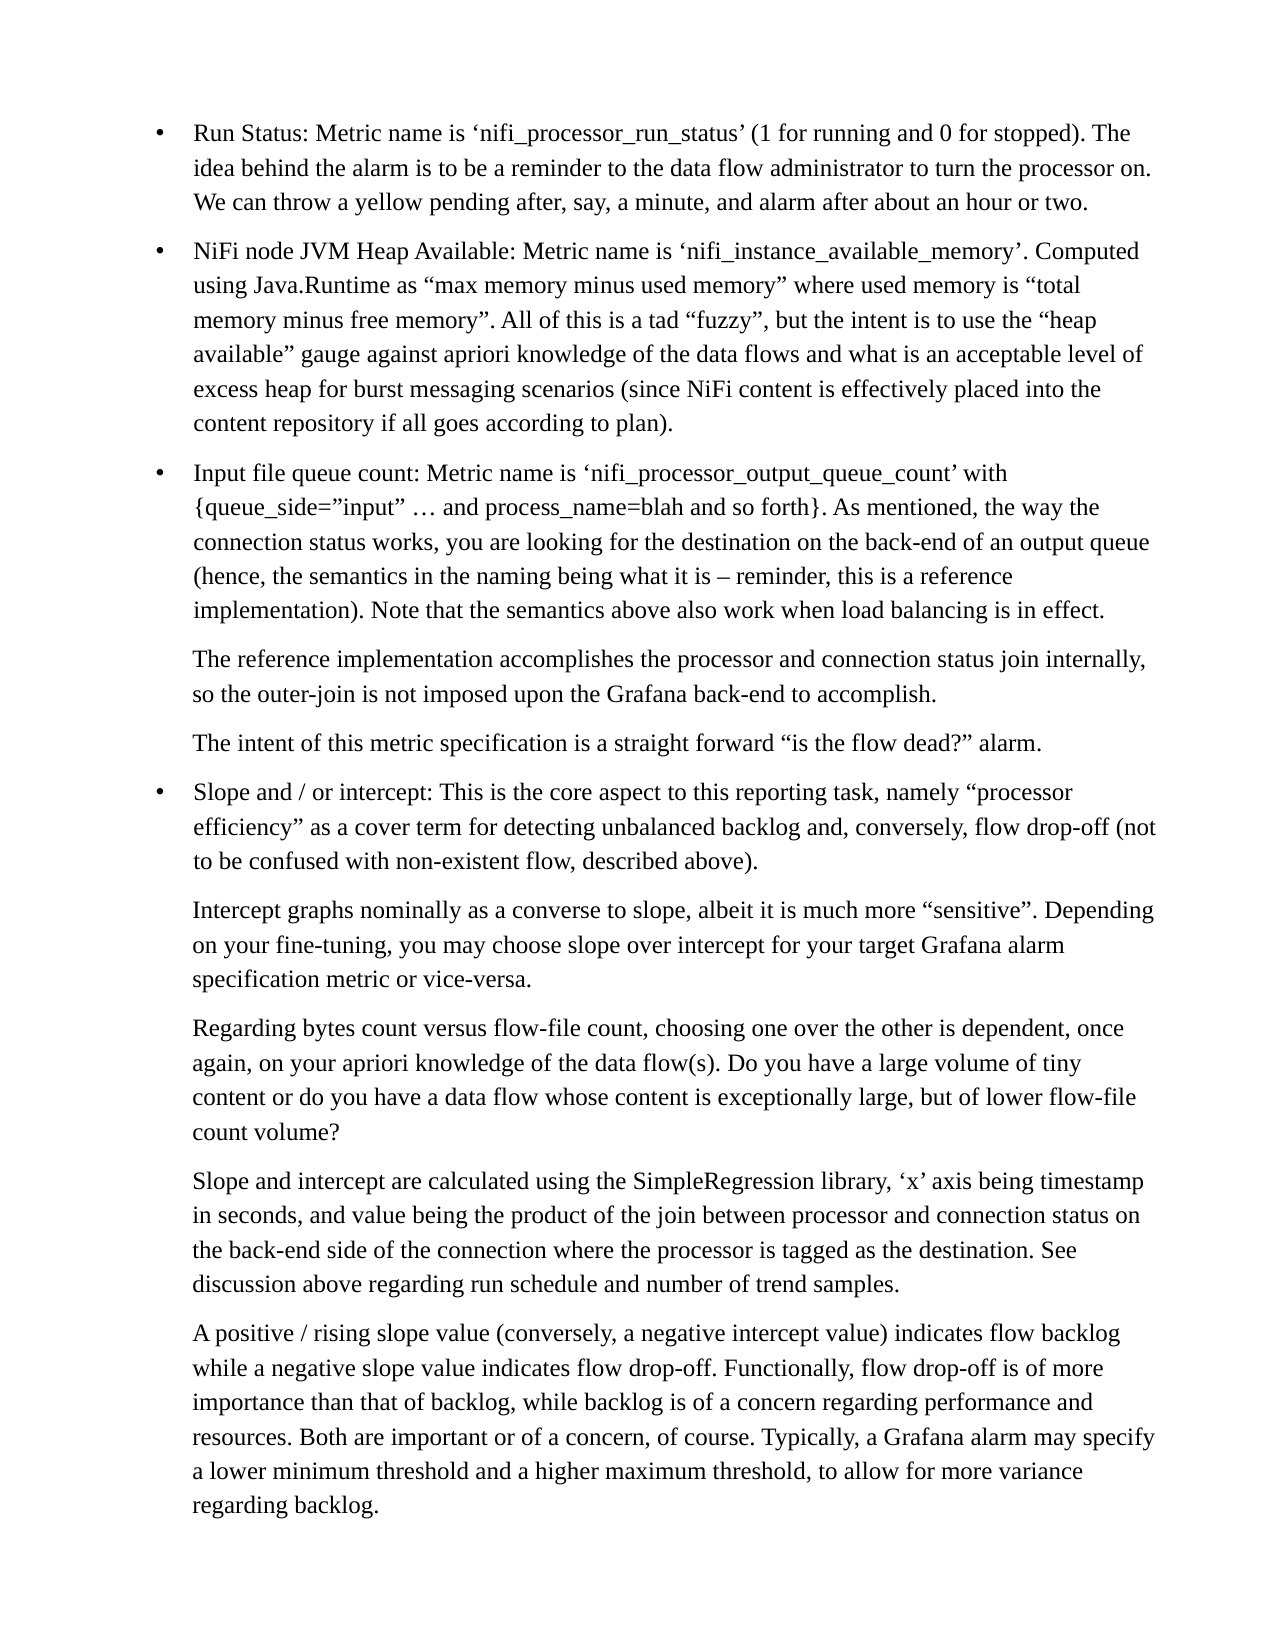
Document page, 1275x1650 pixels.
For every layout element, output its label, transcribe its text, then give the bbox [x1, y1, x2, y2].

text The intent of this metric specification is a straight forward “is the flow dead?” alarm. [192, 728, 1157, 757]
list NiFi node JVM Heap Available: Metric name is ‘nifi_instance_available_memory’. Computed using Java.Runtime as “max memory minus used memory” where used memory is “total memory minus free memory”. All of this is a tad “fuzzy”, but the intent is to use the “heap available” gauge against apriori knowledge of the data flows and what is an acceptable level of excess heap for burst messaging scenarios (since NiFi content is effectively placed into the content repository if all goes according to plan). [156, 236, 1157, 437]
text Slope and intercept are calculated using the SimpleRegression library, ‘x’ axis being timestamp in seconds, and value being the product of the join between processor and connection status on the back-end side of the connection where the processor is tagged as the destination. See discussion above regarding run schedule and number of trend samples. [192, 1166, 1157, 1298]
text The reference implementation accomplishes the processor and connection status join internally, so the outer-join is not imposed upon the Grafana back-end to accomplish. [192, 644, 1157, 708]
list Input file queue count: Metric name is ‘nifi_processor_output_queue_count’ with {queue_side=”input” … and process_name=blah and so forth}. As mentioned, the way the connection status works, you are looking for the destination on the back-end of an output queue (hence, the semantics in the naming being what it is – reminder, this is a reference implementation). Note that the semantics above also work when load balancing is in effect. [156, 458, 1157, 624]
text Intercept graphs nominally as a converse to slope, albeit it is much more “sensitive”. Depending on your fine-tuning, you may choose slope over intercept for your target Grafana alarm specification metric or vice-versa. [192, 895, 1157, 993]
text Regarding bytes count versus flow-file count, choosing one over the other is dependent, once again, on your apriori knowledge of the data flow(s). Do you have a large volume of tiny content or do you have a data flow whose content is exceptionally large, but of lower flow-file count volume? [192, 1013, 1157, 1145]
list Run Status: Metric name is ‘nifi_processor_run_status’ (1 for running and 0 for stopped). The idea behind the alarm is to be a reminder to the data flow administrator to turn the processor on. We can throw a yellow pending after, say, a minute, and alarm after about an hour or two. [156, 118, 1157, 216]
text A positive / rising slope value (conversely, a negative intercept value) indicates flow backlog while a negative slope value indicates flow drop-off. Functionally, flow drop-off is of more importance than that of backlog, while backlog is of a concern regarding performance and resources. Both are important or of a concern, of course. Typically, a Grafana alarm may specify a lower minimum threshold and a higher maximum threshold, to allow for more variance regarding backlog. [192, 1318, 1157, 1519]
list Slope and / or intercept: This is the core aspect to this reporting task, namely “processor efficiency” as a cover term for detecting unbalanced backlog and, conversely, flow drop-off (not to be confused with non-existent flow, described above). [156, 777, 1157, 875]
